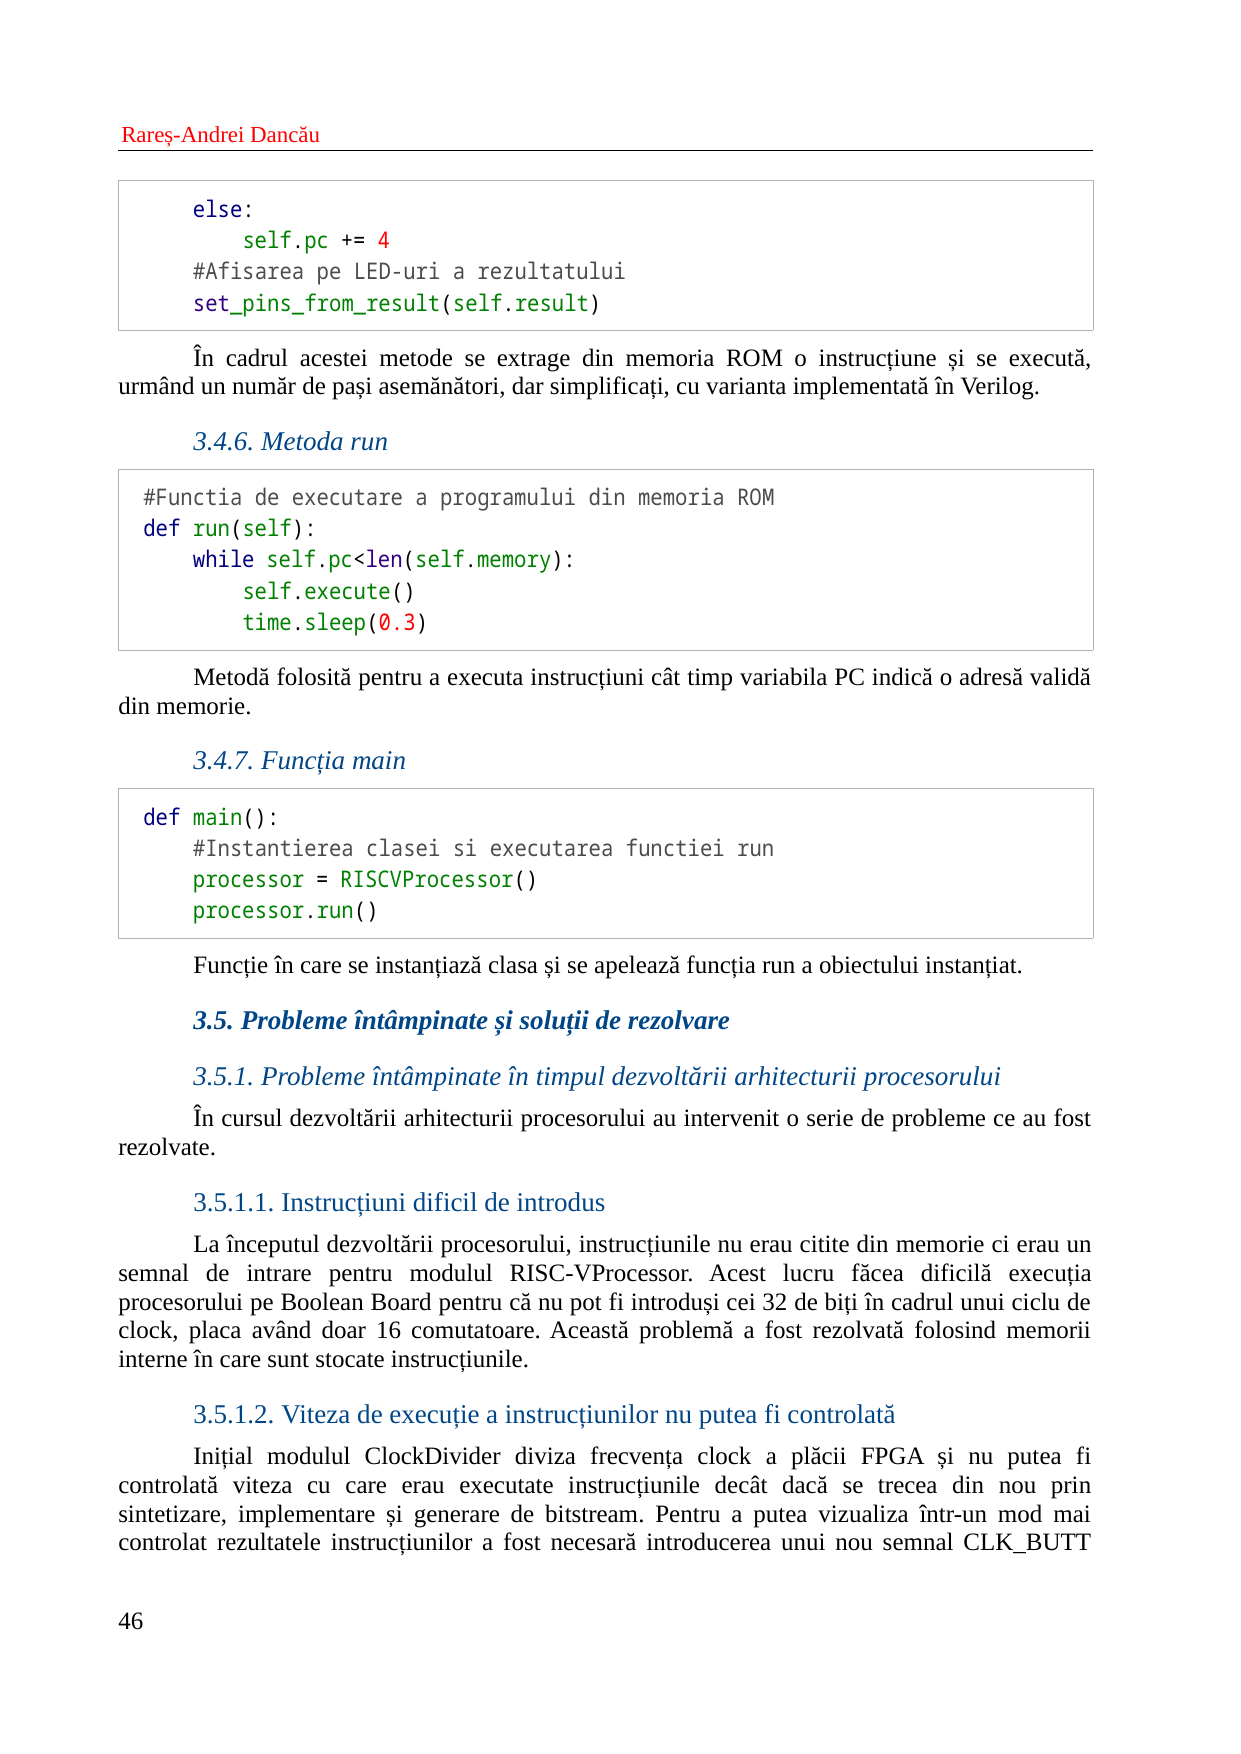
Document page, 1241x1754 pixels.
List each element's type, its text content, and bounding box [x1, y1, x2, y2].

text self.pc += 4 [119, 211, 1093, 243]
text self.execute() [119, 562, 1093, 593]
text În cursul dezvoltării arhitecturii procesorului au intervenit o serie de probleme ce au fost rezolvate. [118, 1103, 1093, 1161]
text La începutul dezvoltării procesorului, instrucțiunile nu erau citite din memorie ci erau un semnal de intrare pentru modulul RISC-VProcessor. Acest lucru făcea dificilă execuția procesorului pe Boolean Board pentru că nu pot fi introduși cei 32 de biți în cadrul unui ciclu de clock, placa având doar 16 comutatoare. Această problemă a fost rezolvată folosind memorii interne în care sunt stocate instrucțiunile. [118, 1229, 1093, 1373]
text while self.pc<len(self.memory): [119, 531, 1093, 562]
text else: [119, 181, 1093, 211]
text processor = RISCVProcessor() [119, 850, 1093, 882]
subtitle Metoda run [193, 425, 1093, 456]
subtitle Probleme întâmpinate și soluții de rezolvare [193, 1004, 1093, 1035]
text #Functia de executare a programului din memoria ROM [119, 470, 1093, 500]
text Funcție în care se instanțiază clasa și se apelează funcția run a obiectului instanțiat. [118, 950, 1093, 979]
text def main(): [119, 789, 1093, 819]
text #Afisarea pe LED-uri a rezultatului [119, 243, 1093, 274]
text processor.run() [119, 882, 1093, 938]
subtitle Probleme întâmpinate în timpul dezvoltării arhitecturii procesorului [193, 1060, 1093, 1091]
subtitle Funcția main [193, 744, 1093, 776]
subtitle Viteza de execuție a instrucțiunilor nu putea fi controlată [193, 1398, 1093, 1429]
text def run(self): [119, 500, 1093, 531]
text Metodă folosită pentru a executa instrucțiuni cât timp variabila PC indică o adresă validă din memorie. [118, 662, 1093, 719]
text #Instantierea clasei si executarea functiei run [119, 819, 1093, 850]
text În cadrul acestei metode se extrage din memoria ROM o instrucțiune și se execută, urmând un număr de pași asemănători, dar simplificați, cu varianta implementată în Verilog. [118, 343, 1093, 400]
text set_pins_from_result(self.result) [119, 274, 1093, 330]
text Inițial modulul ClockDivider diviza frecvența clock a plăcii FPGA și nu putea fi controlată viteza cu care erau executate instrucțiunile decât dacă se trecea din nou prin sintetizare, implementare și generare de bitstream. Pentru a putea vizualiza într-un mod mai controlat rezultatele instrucțiunilor a fost necesară introducerea unui nou semnal CLK_BUTT [118, 1441, 1093, 1556]
subtitle Instrucțiuni dificil de introdus [193, 1186, 1093, 1217]
text time.sleep(0.3) [119, 593, 1093, 650]
